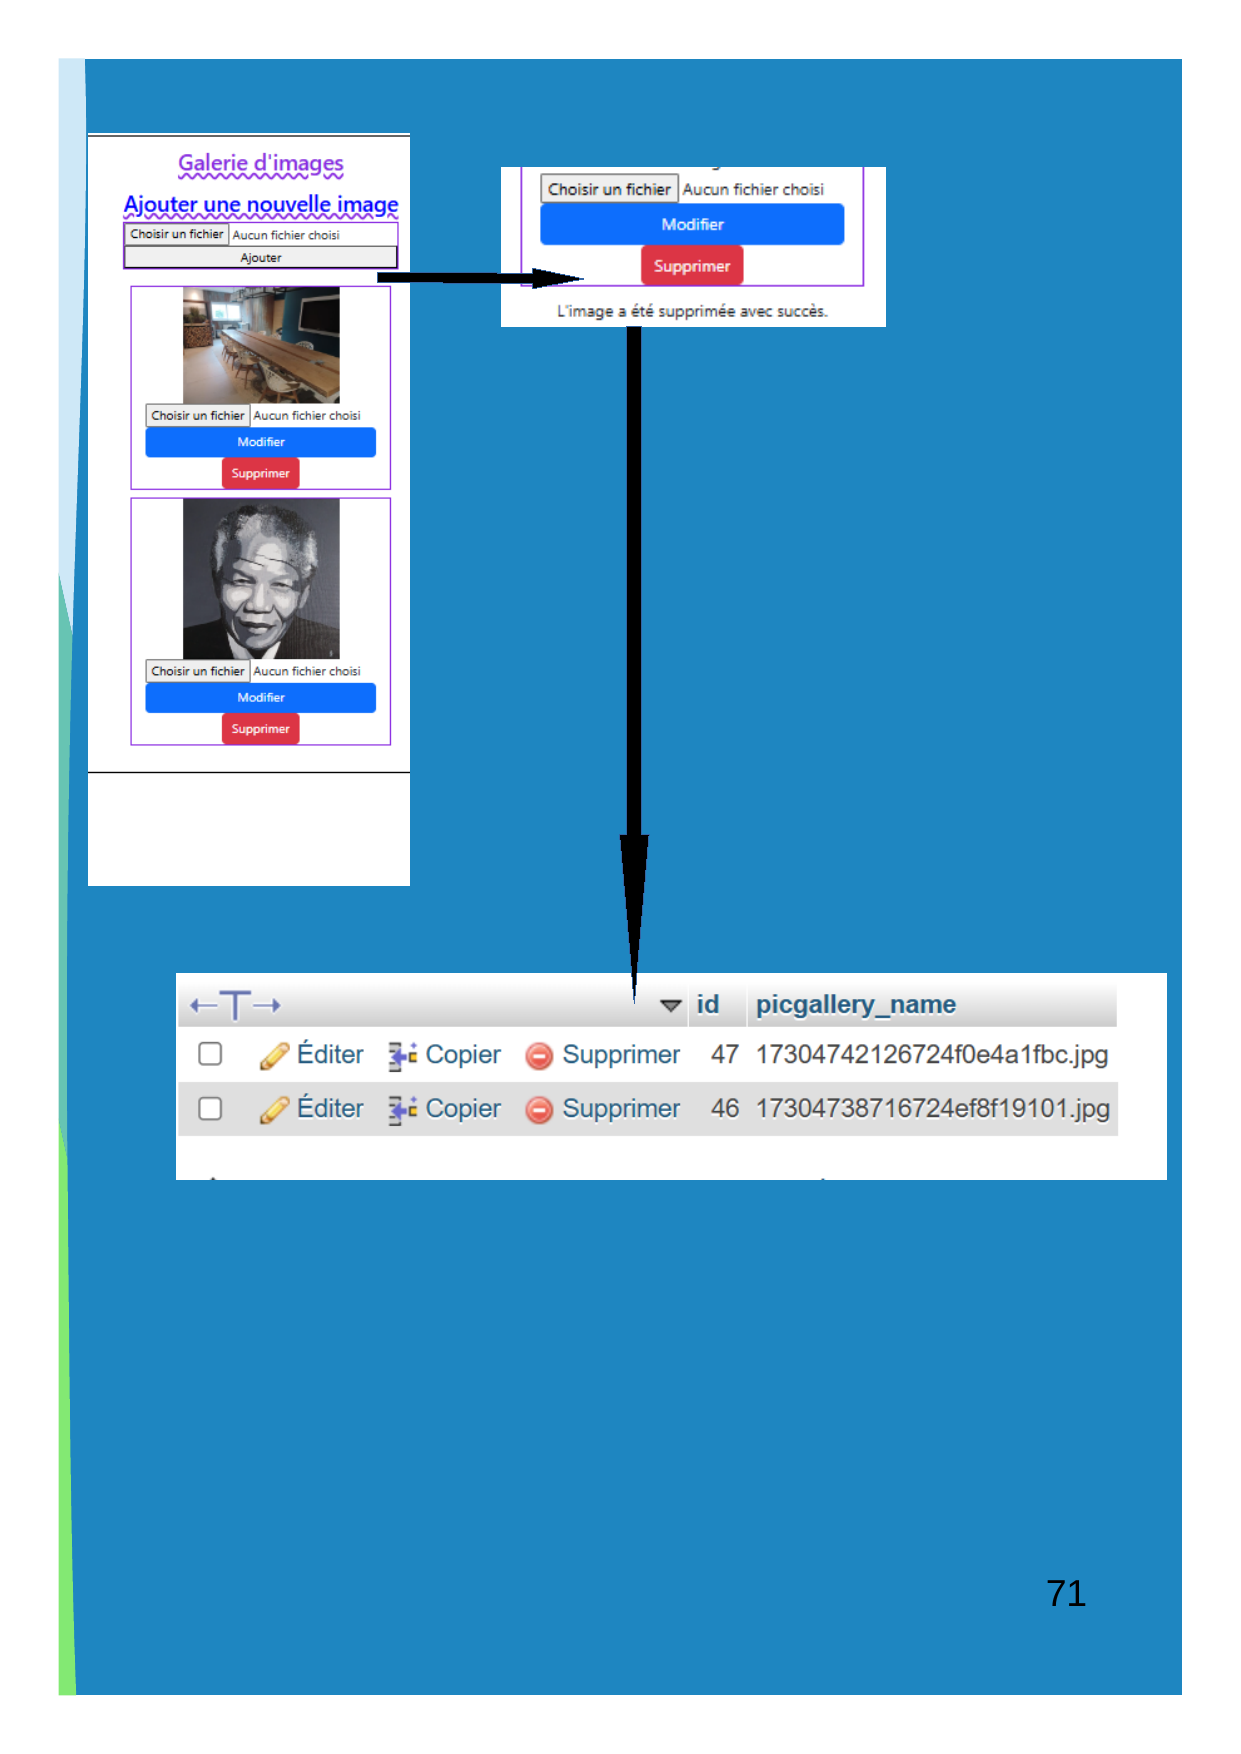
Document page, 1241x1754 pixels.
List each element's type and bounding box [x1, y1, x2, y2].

picture [501, 167, 886, 327]
picture [176, 973, 1167, 1181]
text_box [619, 326, 650, 1004]
text_box [377, 268, 584, 289]
picture [88, 133, 410, 886]
text_box [1031, 1565, 1232, 1689]
